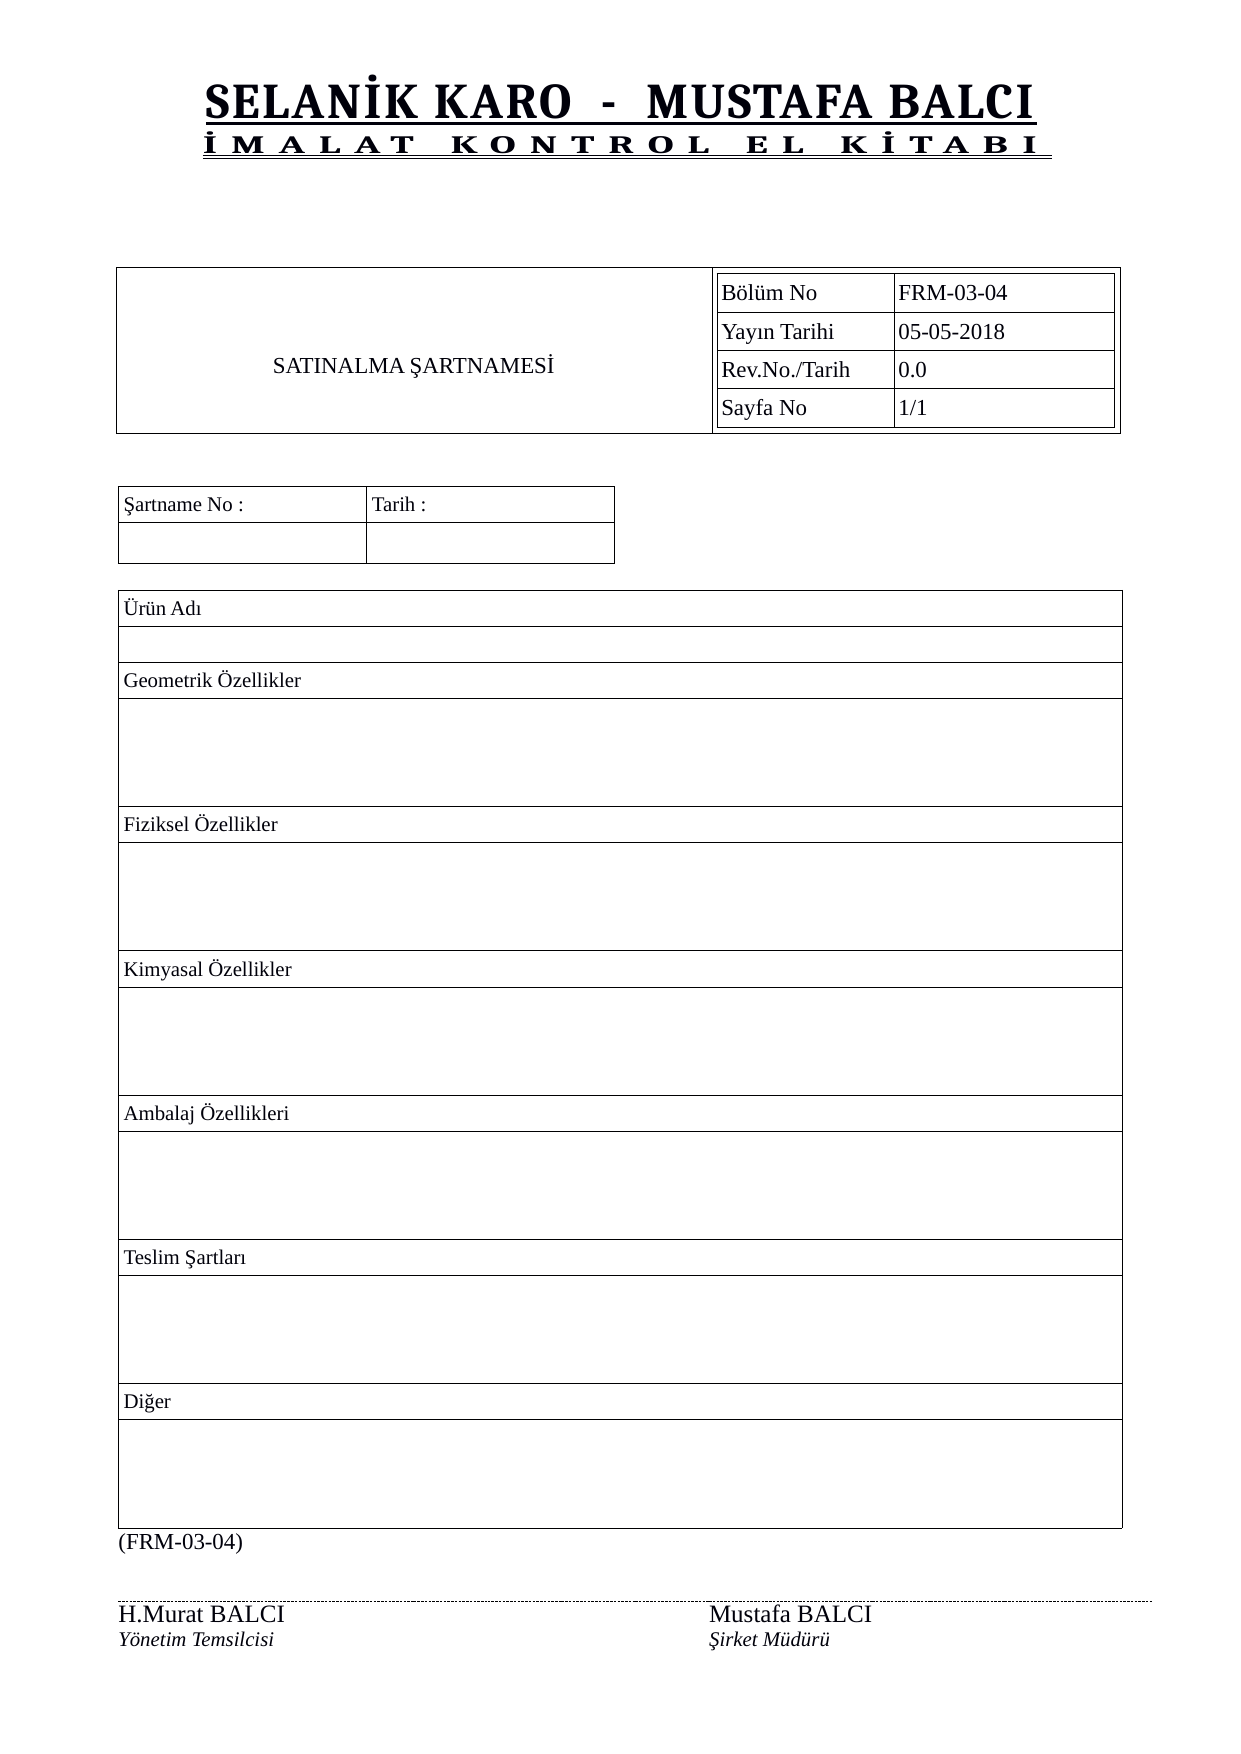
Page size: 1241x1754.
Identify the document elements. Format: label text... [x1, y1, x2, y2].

table_cell [119, 843, 1122, 950]
table_cell [367, 523, 614, 563]
table_header [713, 268, 1120, 433]
table_cell Diğer [119, 1384, 1122, 1419]
table_cell Ambalaj Özellikleri [119, 1096, 1122, 1131]
table_header Tarih : [367, 487, 614, 522]
table_cell [119, 523, 366, 563]
table_header SATINALMA ŞARTNAMESİ [117, 268, 712, 433]
text (FRM-03-04) [118, 1529, 1122, 1554]
table_header Şartname No : [119, 487, 366, 522]
table_cell Rev.No./Tarih [718, 351, 894, 388]
table_header FRM-03-04 [895, 274, 1114, 312]
table_cell Sayfa No [718, 389, 894, 427]
table_cell 1/1 [895, 389, 1114, 427]
table_cell Teslim Şartları [119, 1240, 1122, 1275]
table_cell [119, 988, 1122, 1095]
table_cell Yayın Tarihi [718, 313, 894, 350]
table_cell [119, 1420, 1122, 1527]
table_cell [119, 1276, 1122, 1383]
table_cell Fiziksel Özellikler [119, 807, 1122, 842]
table_cell [119, 699, 1122, 806]
table_cell 0.0 [895, 351, 1114, 388]
table_header Ürün Adı [119, 591, 1122, 626]
table_cell Geometrik Özellikler [119, 663, 1122, 698]
table_cell [119, 627, 1122, 662]
table_cell Kimyasal Özellikler [119, 951, 1122, 986]
table_cell 05-05-2018 [895, 313, 1114, 350]
table_header Bölüm No [718, 274, 894, 312]
table_cell [119, 1132, 1122, 1239]
